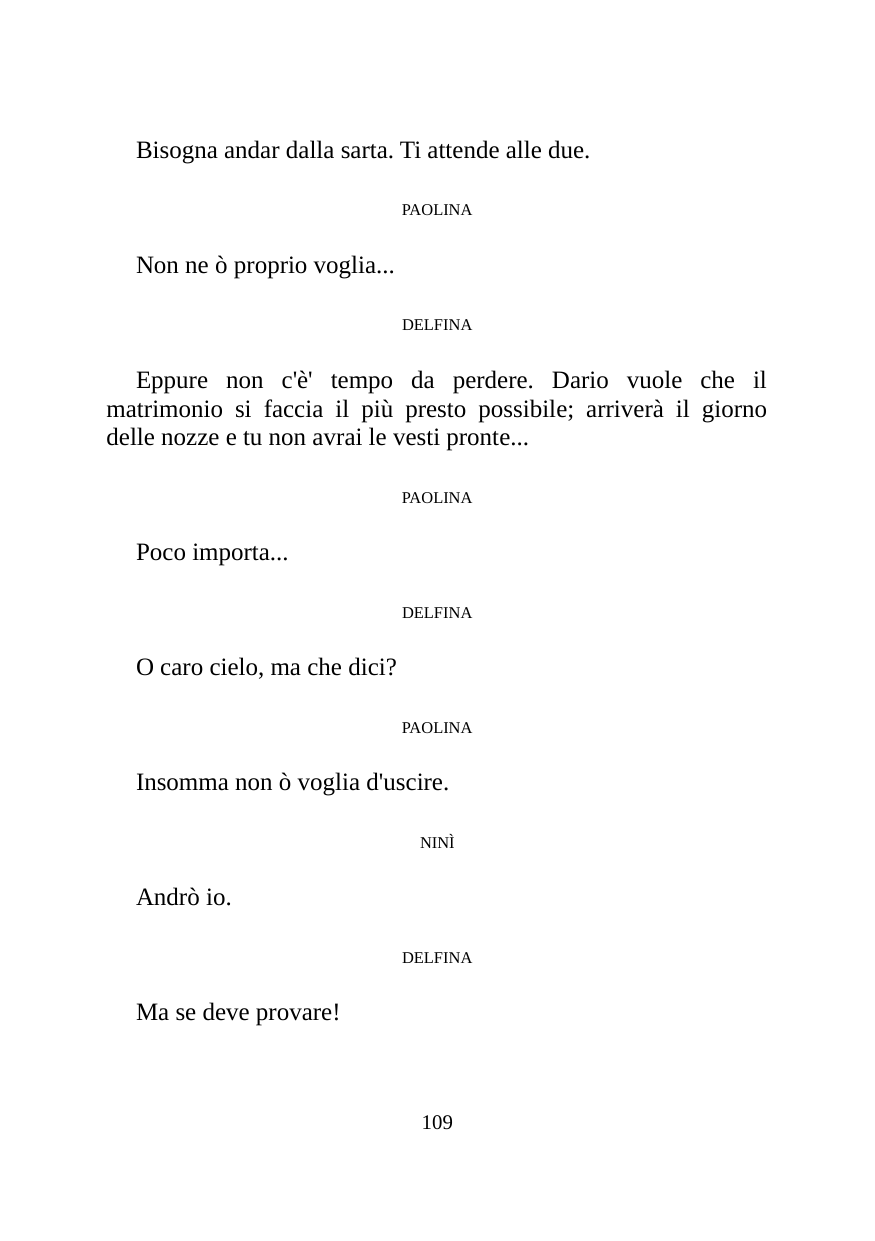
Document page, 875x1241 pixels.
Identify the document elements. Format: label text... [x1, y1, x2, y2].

text Insomma non ò voglia d'uscire. [106, 767, 768, 796]
text Andrò io. [106, 882, 768, 911]
text delfina [106, 307, 768, 336]
text Bisogna andar dalla sarta. Ti attende alle due. [106, 135, 768, 164]
text Eppure non c'è' tempo da perdere. Dario vuole che il matrimonio si faccia il più presto possibile; arriverà il giorno delle nozze e tu non avrai le vesti pronte... [106, 365, 768, 451]
text paolina [106, 480, 768, 509]
text Poco importa... [106, 537, 768, 566]
text delfina [106, 940, 768, 969]
text delfina [106, 595, 768, 624]
text paolina [106, 710, 768, 739]
text Ma se deve provare! [106, 997, 768, 1026]
text Non ne ò proprio voglia... [106, 250, 768, 279]
text ninì [106, 825, 768, 854]
text paolina [106, 192, 768, 221]
text O caro cielo, ma che dici? [106, 652, 768, 681]
